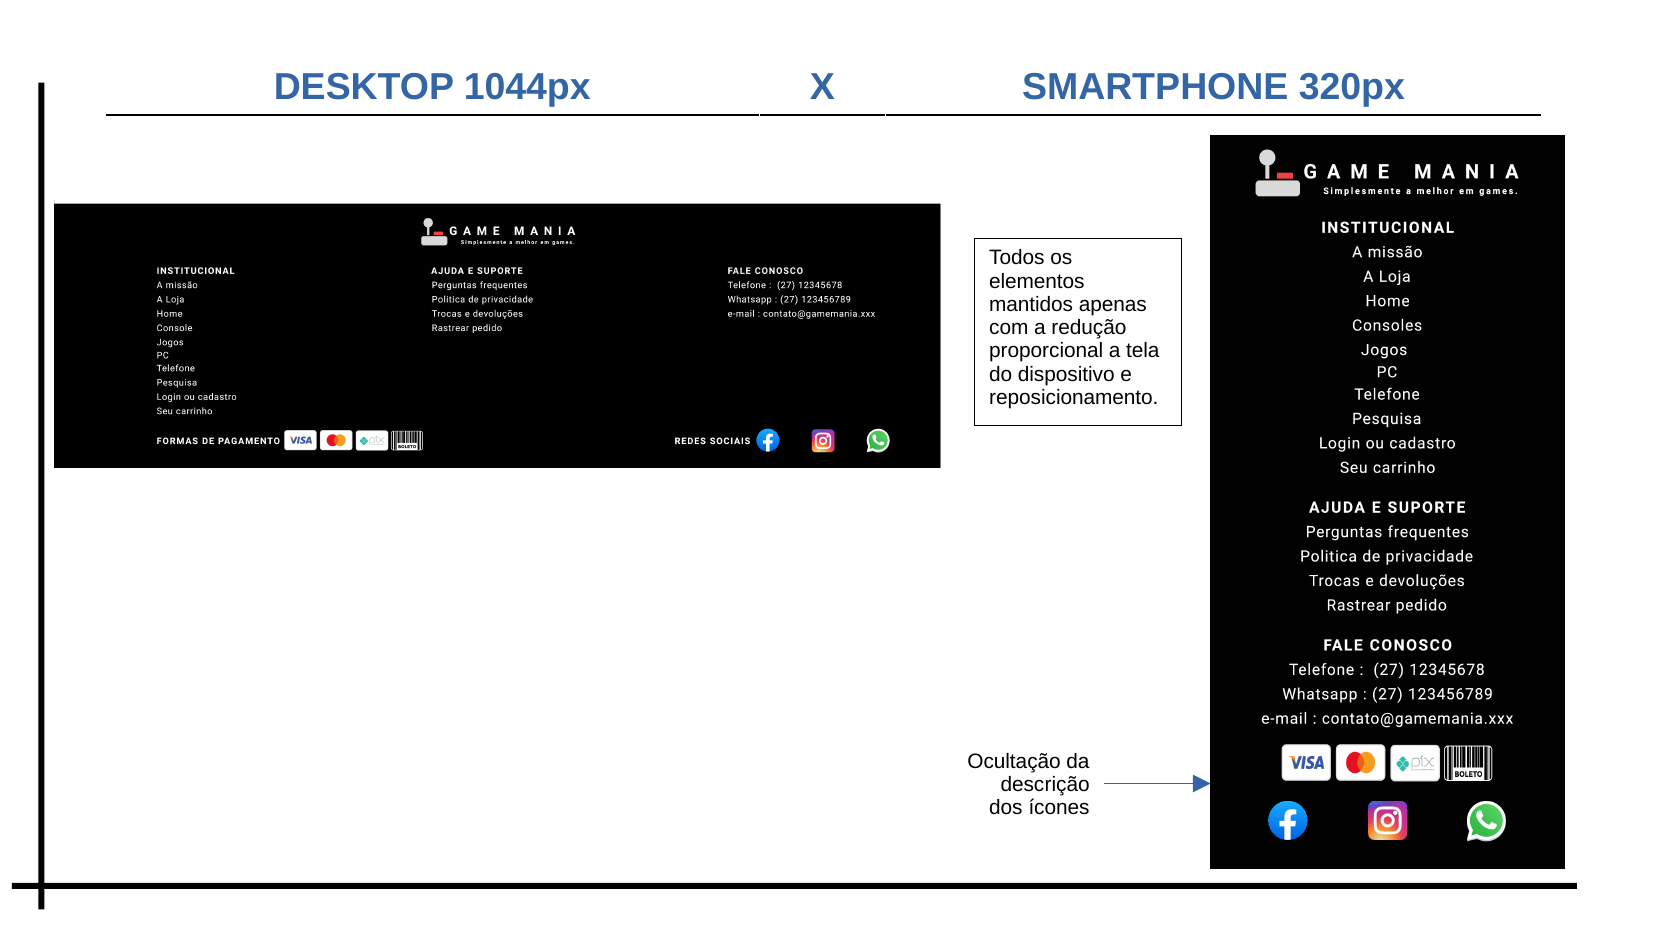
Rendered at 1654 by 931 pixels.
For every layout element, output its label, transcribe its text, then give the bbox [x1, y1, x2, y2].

table_header X [760, 59, 885, 114]
text_box Ocultação da descrição dos ícones [944, 742, 1105, 827]
table_header SMARTPHONE 320px [886, 59, 1541, 114]
picture [54, 200, 941, 468]
text_box Todos os elementos mantidos apenas com a redução proporcional a tela do dispositivo e reposicionamento. [974, 238, 1182, 426]
table_header DESKTOP 1044px [106, 59, 759, 114]
picture [1210, 135, 1565, 869]
